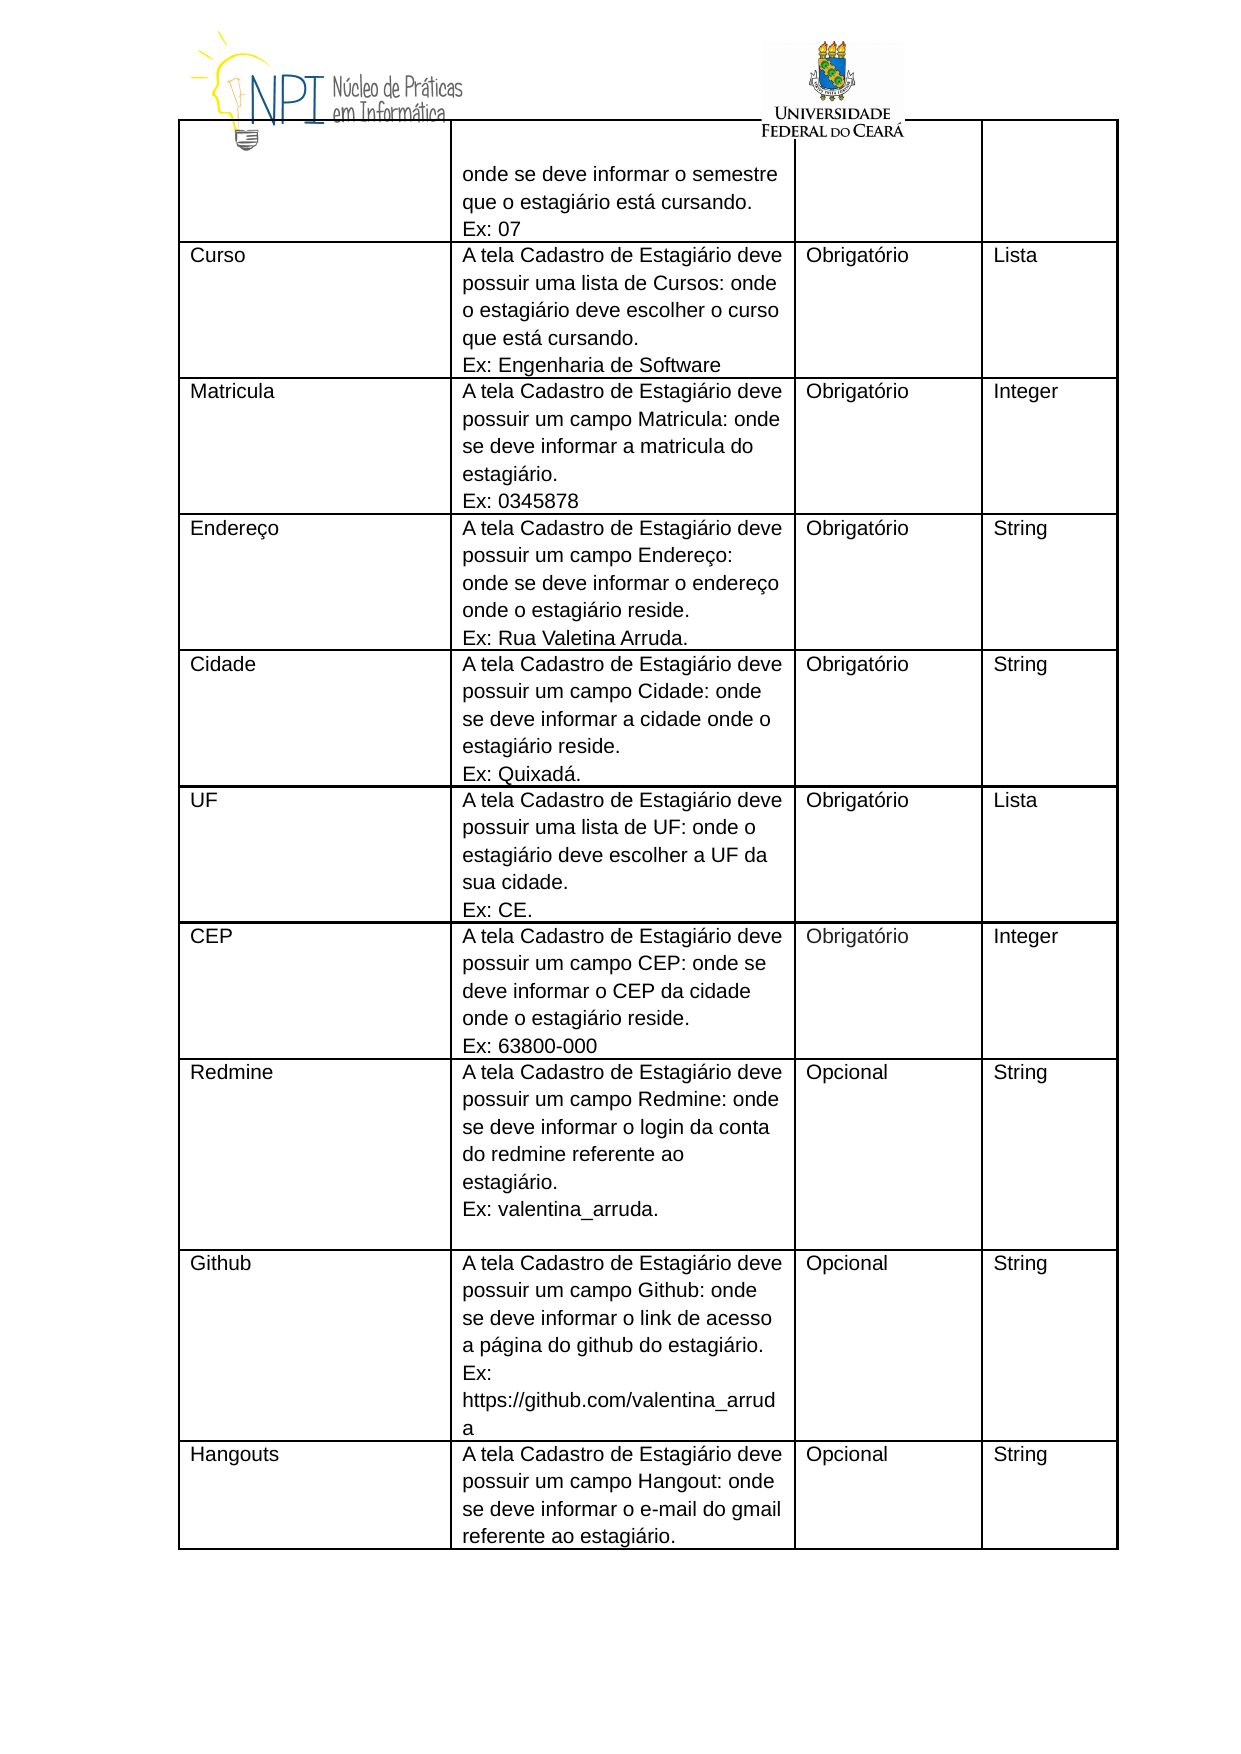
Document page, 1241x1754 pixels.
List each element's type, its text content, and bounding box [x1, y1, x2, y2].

table_cell String [983, 651, 1116, 785]
table_cell String [983, 1060, 1116, 1248]
table_cell String [983, 515, 1116, 649]
table_cell Opcional [796, 1442, 981, 1548]
table_cell Hangouts [180, 1442, 450, 1548]
table_cell Redmine [180, 1060, 450, 1248]
table_cell Lista [983, 243, 1116, 377]
table_cell Matricula [180, 379, 450, 513]
table_cell String [983, 1251, 1116, 1439]
table_cell Obrigatório [796, 515, 981, 649]
table_cell Cidade [180, 651, 450, 785]
table_cell [796, 121, 981, 241]
table_cell Obrigatório [796, 924, 981, 1057]
picture [452, 121, 472, 159]
table_cell Obrigatório [796, 243, 981, 377]
table_cell A tela Cadastro de Estagiário deve possuir uma lista de Cursos: onde o estagiário deve escolher o curso que está cursando. Ex: Engenharia de Software [452, 243, 794, 377]
table_cell Obrigatório [796, 788, 981, 921]
table_cell Integer [983, 924, 1116, 1057]
table_cell Obrigatório [796, 379, 981, 513]
table_cell Obrigatório [796, 651, 981, 785]
table_cell A tela Cadastro de Estagiário deve possuir um campo Hangout: onde se deve informar o e-mail do gmail referente ao estagiário. [452, 1442, 794, 1548]
table_cell A tela Cadastro de Estagiário deve possuir uma lista de UF: onde o estagiário deve escolher a UF da sua cidade. Ex: CE. [452, 788, 794, 921]
table_cell A tela Cadastro de Estagiário deve possuir um campo Redmine: onde se deve informar o login da conta do redmine referente ao estagiário. Ex: valentina_arruda. [452, 1060, 794, 1248]
table_cell A tela Cadastro de Estagiário deve possuir um campo Matricula: onde se deve informar a matricula do estagiário. Ex: 0345878 [452, 379, 794, 513]
table_cell Curso [180, 243, 450, 377]
table_cell [983, 121, 1116, 241]
table_cell A tela Cadastro de Estagiário deve possuir um campo CEP: onde se deve informar o CEP da cidade onde o estagiário reside. Ex: 63800-000 [452, 924, 794, 1057]
picture [181, 121, 450, 159]
table_cell CEP [180, 924, 450, 1057]
table_cell A tela Cadastro de Estagiário deve possuir um campo Endereço: onde se deve informar o endereço onde o estagiário reside. Ex: Rua Valetina Arruda. [452, 515, 794, 649]
picture [761, 41, 905, 139]
table_cell A tela Cadastro de Estagiário deve possuir um campo Github: onde se deve informar o link de acesso a página do github do estagiário. Ex: https://github.com/valentina_arruda [452, 1251, 794, 1439]
table_cell onde se deve informar o semestre que o estagiário está cursando. Ex: 07 [452, 121, 794, 241]
table_cell Github [180, 1251, 450, 1439]
table_cell [180, 121, 450, 241]
table_cell Opcional [796, 1251, 981, 1439]
table_cell Endereço [180, 515, 450, 649]
table_cell A tela Cadastro de Estagiário deve possuir um campo Cidade: onde se deve informar a cidade onde o estagiário reside. Ex: Quixadá. [452, 651, 794, 785]
table_cell Lista [983, 788, 1116, 921]
table_cell UF [180, 788, 450, 921]
table_cell String [983, 1442, 1116, 1548]
picture [181, 22, 472, 119]
table_cell Integer [983, 379, 1116, 513]
table_cell Opcional [796, 1060, 981, 1248]
